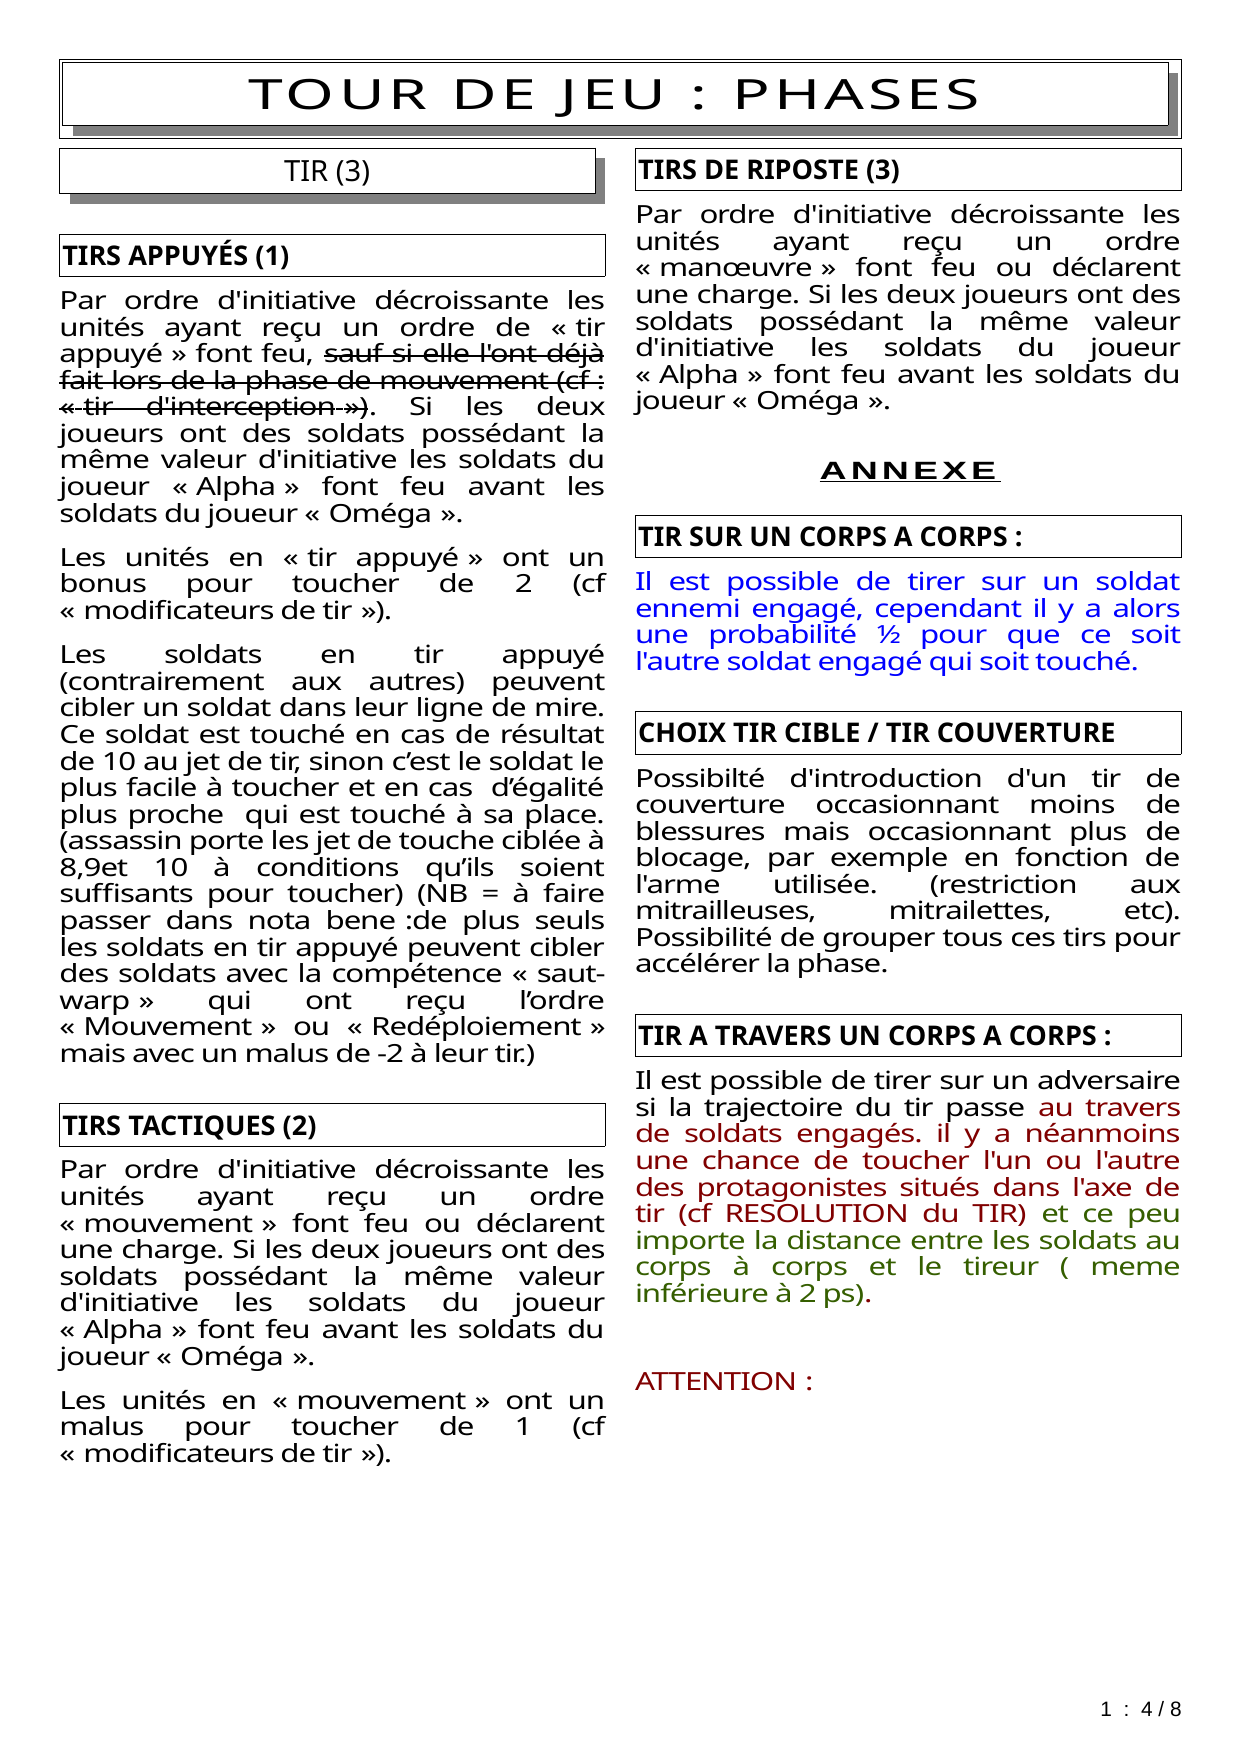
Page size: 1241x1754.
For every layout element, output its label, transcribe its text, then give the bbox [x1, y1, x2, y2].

title Tir sur un corps a corps : [636, 516, 1181, 557]
text Par ordre d'initiative décroissante les unités ayant reçu un ordre « manœuvre » font feu ou déclarent une charge. Si les deux joueurs ont des soldats possédant la même valeur d'initiative les soldats du joueur « Alpha » font feu avant les soldats du joueur « Oméga ». [635, 202, 1181, 415]
title annexe [635, 456, 1181, 485]
text Les unités en « mouvement » ont un malus pour toucher de 1 (cf « modificateurs de tir »). [59, 1388, 605, 1468]
text Par ordre d'initiative décroissante les unités ayant reçu un ordre « mouvement » font feu ou déclarent une charge. Si les deux joueurs ont des soldats possédant la même valeur d'initiative les soldats du joueur « Alpha » font feu avant les soldats du joueur « Oméga ». [59, 1158, 605, 1370]
title Tirs appuyés (1) [60, 235, 605, 276]
title CHOIX TIR CIBLE / TIR COUVERTURE [636, 712, 1181, 754]
text Les unités en « tir appuyé » ont un bonus pour toucher de 2 (cf « modificateurs de tir »). [59, 545, 605, 625]
text Par ordre d'initiative décroissante les unités ayant reçu un ordre de « tir appuyé » font feu, sauf si elle l'ont déjà fait lors de la phase de mouvement (cf : « tir d'interception »). Si les deux joueurs ont des soldats possédant la même valeur d'initiative les soldats du joueur « Alpha » font feu avant les soldats du joueur « Oméga ». [59, 288, 605, 527]
title Tir a travers un corps a corps : [636, 1015, 1181, 1056]
text Il est possible de tirer sur un adversaire si la trajectoire du tir passe au travers de soldats engagés. il y a néanmoins une chance de toucher l'un ou l'autre des protagonistes situés dans l'axe de tir (cf RESOLUTION du TIR) et ce peu importe la distance entre les soldats au corps à corps et le tireur ( meme inférieure à 2 ps). [635, 1068, 1181, 1307]
title tirs de riposte (3) [636, 149, 1181, 190]
text Il est possible de tirer sur un soldat ennemi engagé, cependant il y a alors une probabilité ½ pour que ce soit l'autre soldat engagé qui soit touché. [635, 569, 1181, 676]
text Possibilté d'introduction d'un tir de couverture occasionnant moins de blessures mais occasionnant plus de blocage, par exemple en fonction de l'arme utilisée. (restriction aux mitrailleuses, mitrailettes, etc). Possibilité de grouper tous ces tirs pour accélérer la phase. [635, 766, 1181, 978]
text ATTENTION : [635, 1369, 1181, 1396]
text Les soldats en tir appuyé (contrairement aux autres) peuvent cibler un soldat dans leur ligne de mire. Ce soldat est touché en cas de résultat de 10 au jet de tir, sinon c’est le soldat le plus facile à toucher et en cas d’égalité plus proche qui est touché à sa place. (assassin porte les jet de touche ciblée à 8,9et 10 à conditions qu’ils soient suffisants pour toucher) (NB = à faire passer dans nota bene :de plus seuls les soldats en tir appuyé peuvent cibler des soldats avec la compétence « saut-warp » qui ont reçu l’ordre « Mouvement » ou « Redéploiement » mais avec un malus de -2 à leur tir.) [59, 642, 605, 1067]
title Tir (3) [60, 149, 595, 193]
title tirs tactiques (2) [60, 1104, 605, 1146]
